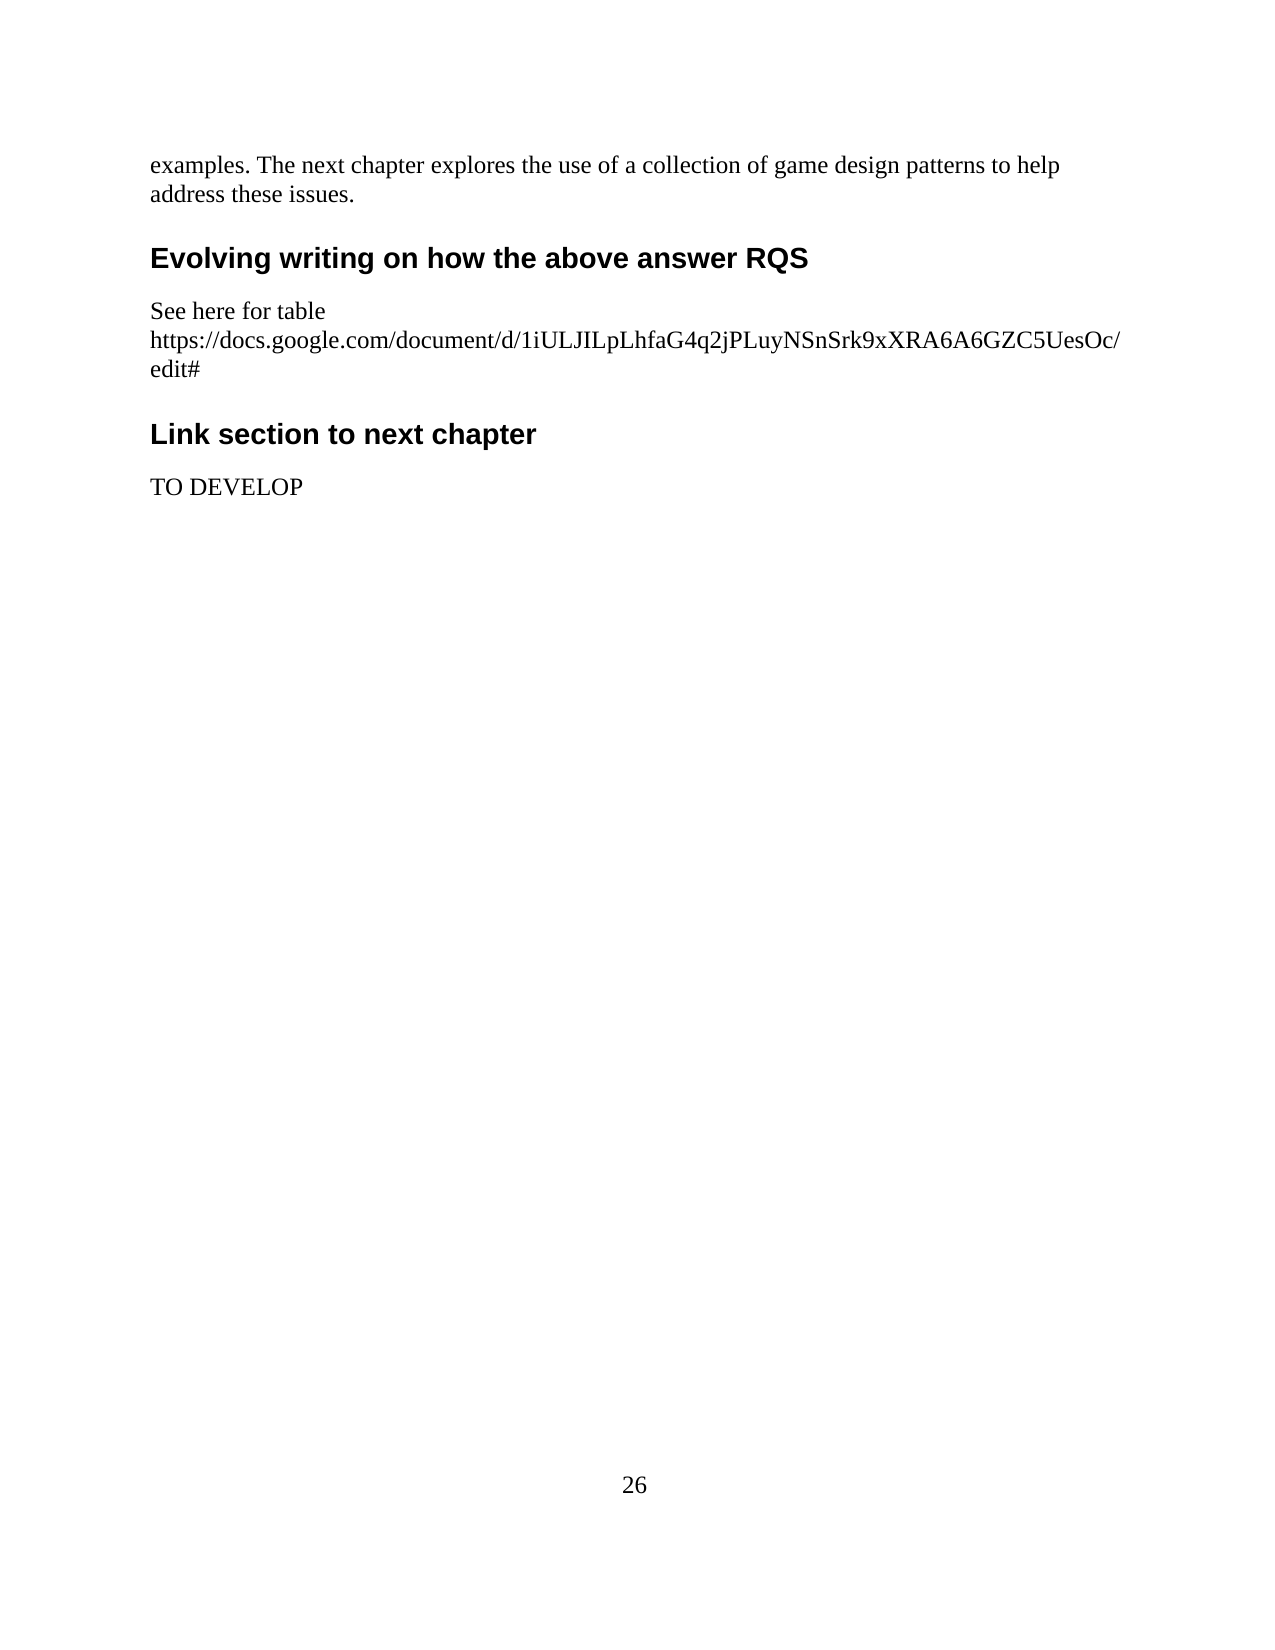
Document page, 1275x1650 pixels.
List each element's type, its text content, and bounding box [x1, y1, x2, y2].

subtitle Evolving writing on how the above answer RQS [150, 241, 1125, 275]
text See here for table https://docs.google.com/document/d/1iULJILpLhfaG4q2jPLuyNSnSrk9xXRA6A6GZC5UesOc/edit# [150, 296, 1125, 383]
text TO DEVELOP [150, 472, 1125, 500]
subtitle Link section to next chapter [150, 417, 1125, 450]
text examples. The next chapter explores the use of a collection of game design patterns to help address these issues. [150, 150, 1125, 207]
